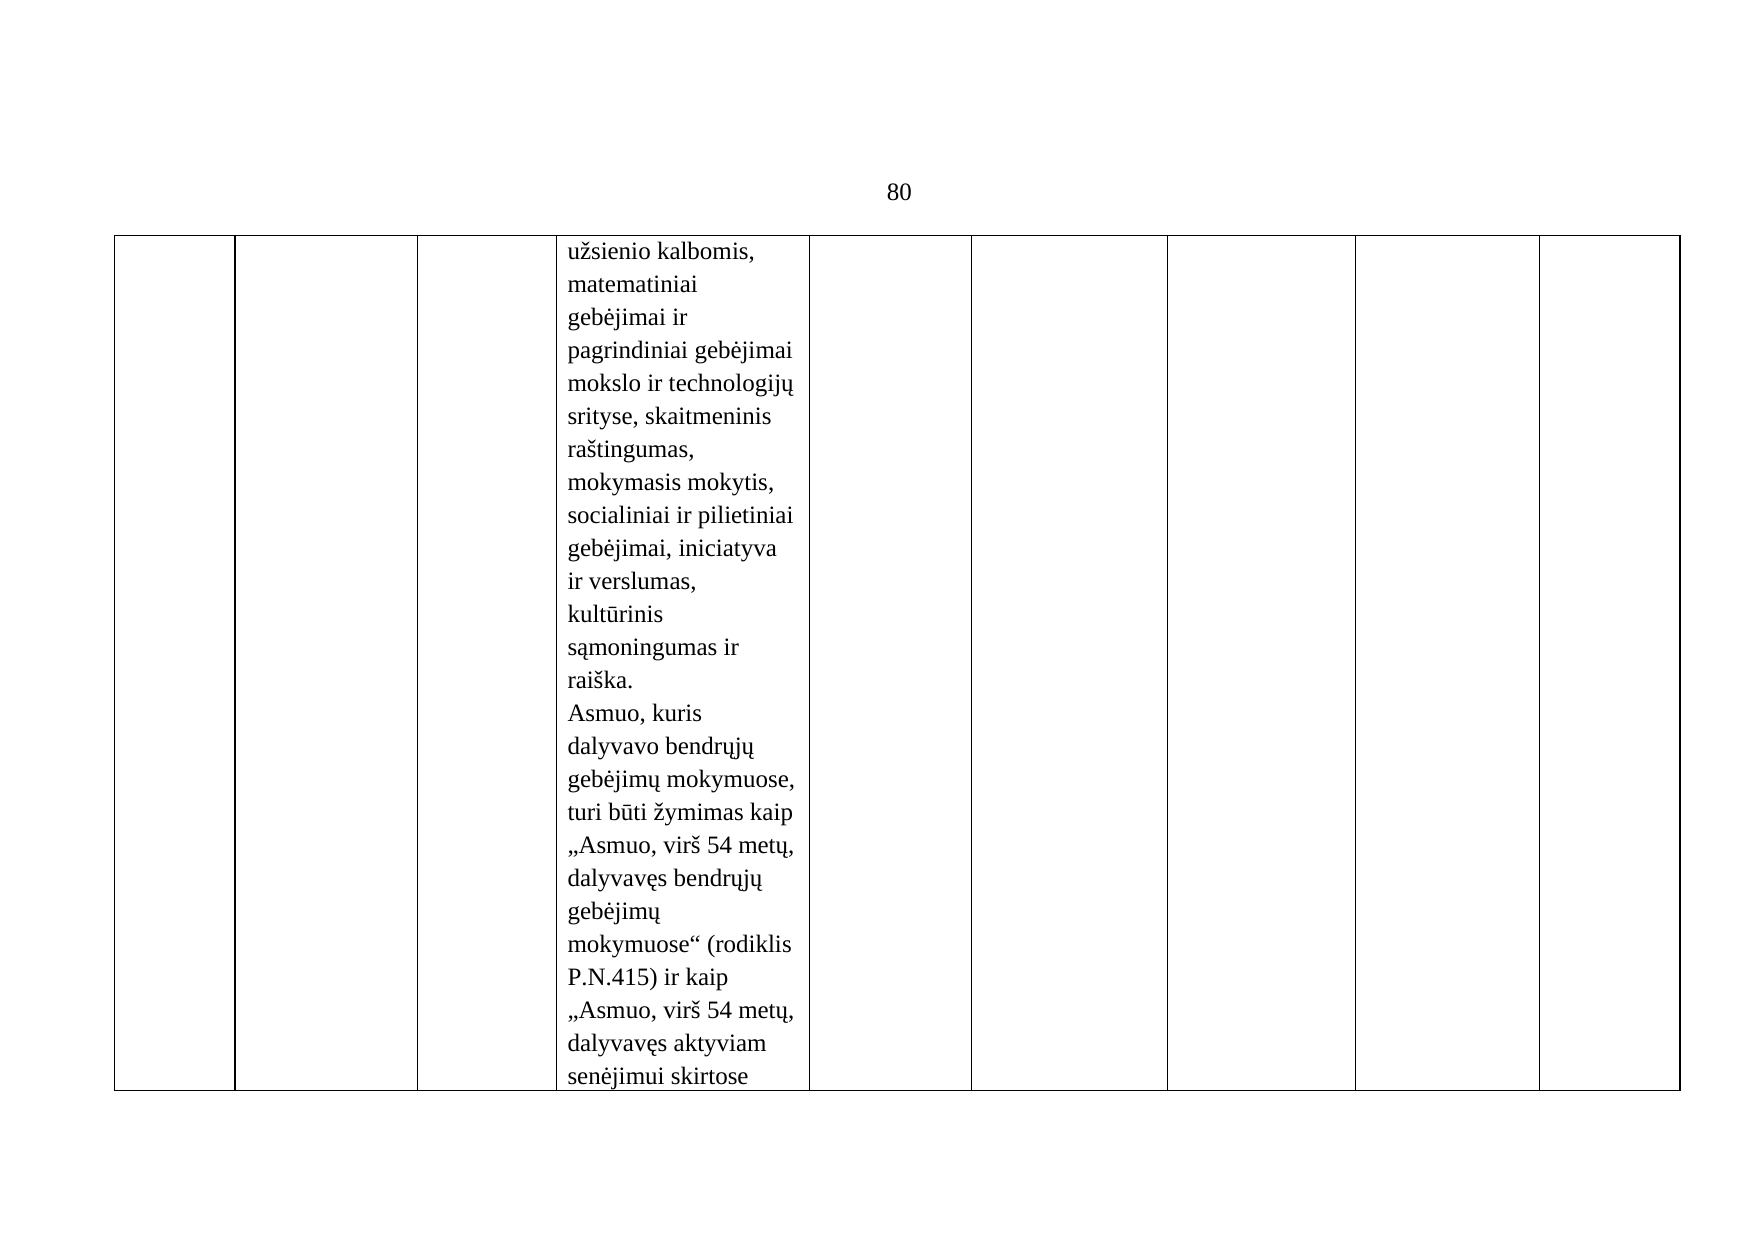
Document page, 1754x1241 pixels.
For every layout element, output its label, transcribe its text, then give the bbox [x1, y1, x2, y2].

table_cell [236, 236, 417, 1090]
table_cell užsienio kalbomis, matematiniai gebėjimai ir pagrindiniai gebėjimai mokslo ir technologijų srityse, skaitmeninis raštingumas, mokymasis mokytis, socialiniai ir pilietiniai gebėjimai, iniciatyva ir verslumas, kultūrinis sąmoningumas ir raiška. Asmuo, kuris dalyvavo bendrųjų gebėjimų mokymuose, turi būti žymimas kaip „Asmuo, virš 54 metų, dalyvavęs bendrųjų gebėjimų mokymuose“ (rodiklis P.N.415) ir kaip „Asmuo, virš 54 metų, dalyvavęs aktyviam senėjimui skirtose [557, 236, 809, 1090]
table_cell [115, 236, 234, 1090]
table_cell [418, 236, 556, 1090]
table_cell [810, 236, 971, 1090]
table_cell [1540, 236, 1679, 1090]
table_cell [1168, 236, 1355, 1090]
table_cell [1356, 236, 1539, 1090]
table_cell [972, 236, 1167, 1090]
